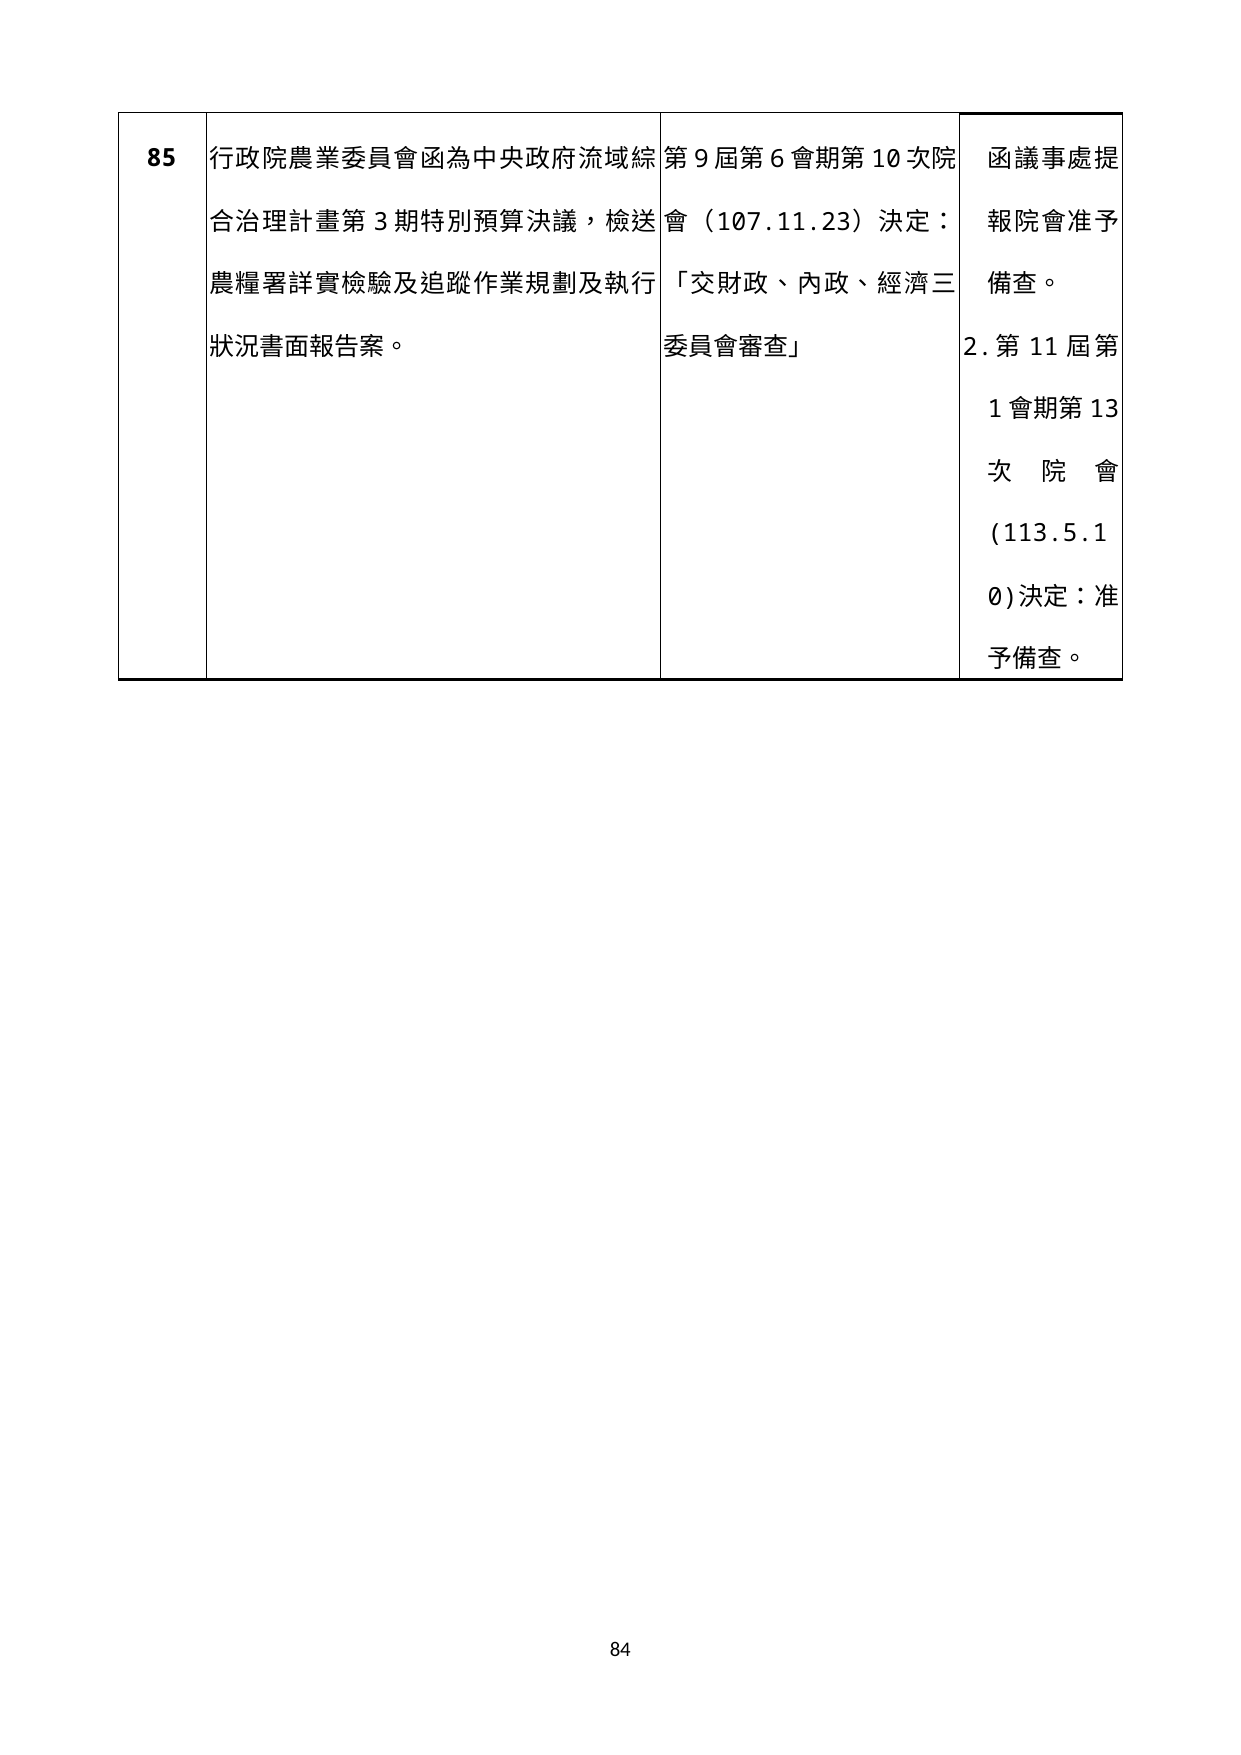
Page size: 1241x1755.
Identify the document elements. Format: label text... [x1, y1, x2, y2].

table_cell 行政院農業委員會函為中央政府流域綜合治理計畫第3期特別預算決議，檢送農糧署詳實檢驗及追蹤作業規劃及執行狀況書面報告案。 [207, 113, 660, 678]
table_cell 函議事處提報院會准予備查。 2.第11屆第1會期第13次院會(113.5.10)決定：准予備查。 [960, 115, 1122, 678]
table_cell [119, 113, 206, 678]
table_cell 第9屆第6會期第10次院會（107.11.23）決定：「交財政、內政、經濟三委員會審查」 [661, 113, 959, 678]
